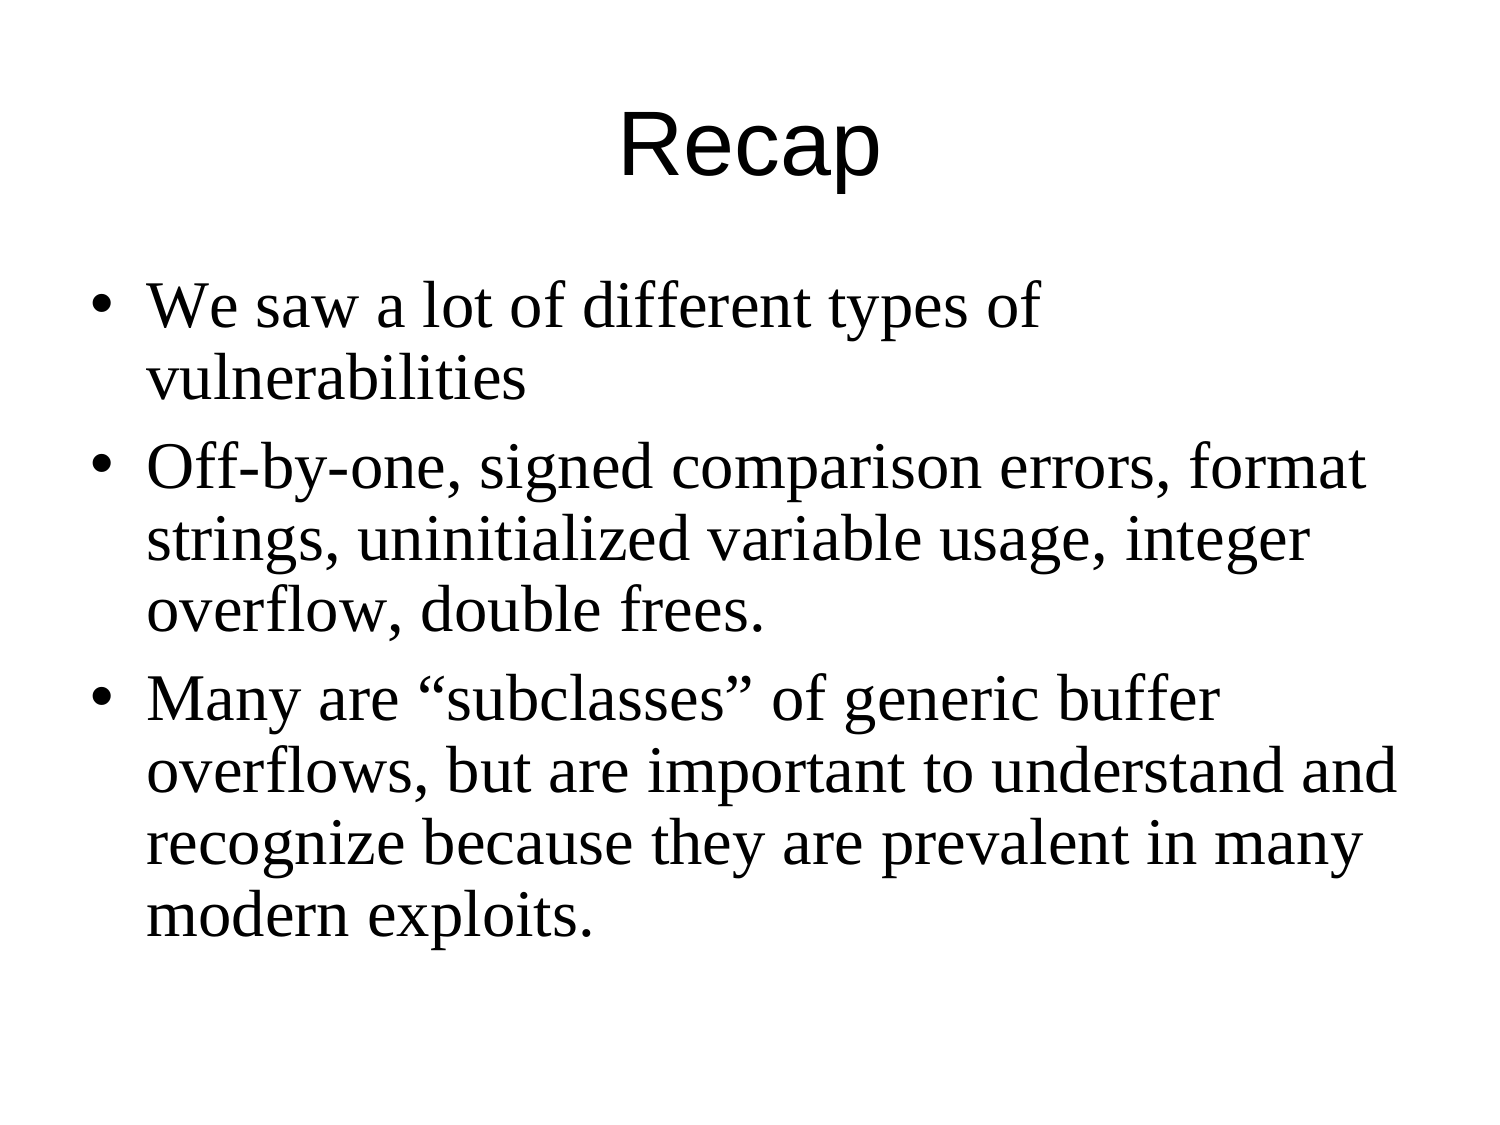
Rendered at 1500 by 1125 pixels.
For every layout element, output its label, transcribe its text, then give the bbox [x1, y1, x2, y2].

title Recap [75, 45, 1426, 233]
list We saw a lot of different types of vulnerabilities Off-by-one, signed comparison errors, format strings, uninitialized variable usage, integer overflow, double frees. Many are “subclasses” of generic buffer overflows, but are important to understand and recognize because they are prevalent in many modern exploits. [75, 262, 1426, 1047]
